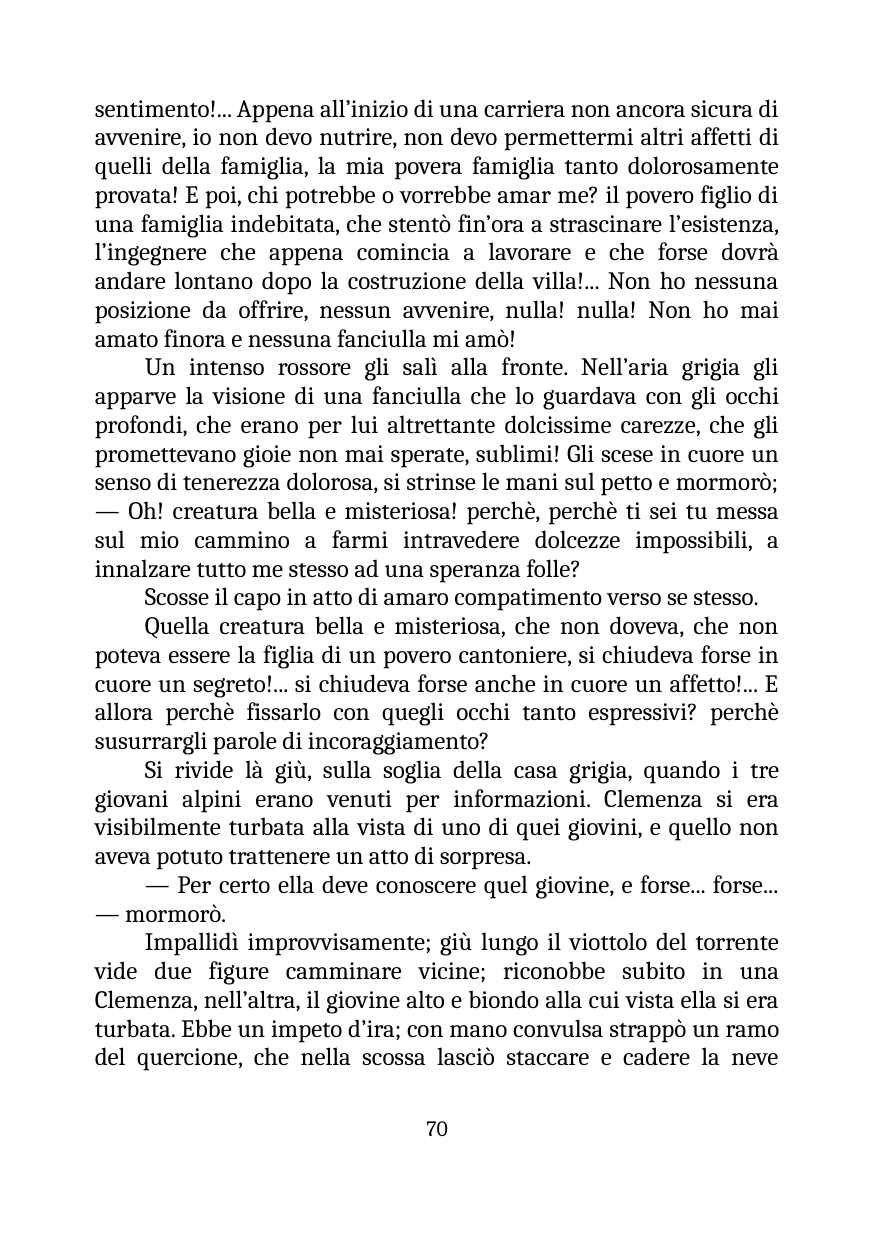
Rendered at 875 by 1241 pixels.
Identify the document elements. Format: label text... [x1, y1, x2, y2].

text Quella creatura bella e misteriosa, che non doveva, che non poteva essere la figlia di un povero cantoniere, si chiudeva forse in cuore un segreto!... si chiudeva forse anche in cuore un affetto!... E allora perchè fissarlo con quegli occhi tanto espressivi? perchè susurrargli parole di incoraggiamento? [94, 612, 779, 756]
text Un intenso rossore gli salì alla fronte. Nell’aria grigia gli apparve la visione di una fanciulla che lo guardava con gli occhi profondi, che erano per lui altrettante dolcissime carezze, che gli promettevano gioie non mai sperate, sublimi! Gli scese in cuore un senso di tenerezza dolorosa, si strinse le mani sul petto e mormorò; — Oh! creatura bella e misteriosa! perchè, perchè ti sei tu messa sul mio cammino a farmi intravedere dolcezze impossibili, a innalzare tutto me stesso ad una speranza folle? [94, 353, 779, 583]
text Impallidì improvvisamente; giù lungo il viottolo del torrente vide due figure camminare vicine; riconobbe subito in una Clemenza, nell’altra, il giovine alto e biondo alla cui vista ella si era turbata. Ebbe un impeto d’ira; con mano convulsa strappò un ramo del quercione, che nella scossa lasciò staccare e cadere la neve [94, 928, 779, 1072]
text Scosse il capo in atto di amaro compatimento verso se stesso. [94, 583, 779, 612]
text sentimento!... Appena all’inizio di una carriera non ancora sicura di avvenire, io non devo nutrire, non devo permettermi altri affetti di quelli della famiglia, la mia povera famiglia tanto dolorosamente provata! E poi, chi potrebbe o vorrebbe amar me? il povero figlio di una famiglia indebitata, che stentò fin’ora a strascinare l’esistenza, l’ingegnere che appena comincia a lavorare e che forse dovrà andare lontano dopo la costruzione della villa!... Non ho nessuna posizione da offrire, nessun avvenire, nulla! nulla! Non ho mai amato finora e nessuna fanciulla mi amò! [94, 94, 779, 353]
text — Per certo ella deve conoscere quel giovine, e forse... forse... — mormorò. [94, 871, 779, 928]
text Si rivide là giù, sulla soglia della casa grigia, quando i tre giovani alpini erano venuti per informazioni. Clemenza si era visibilmente turbata alla vista di uno di quei giovini, e quello non aveva potuto trattenere un atto di sorpresa. [94, 756, 779, 871]
